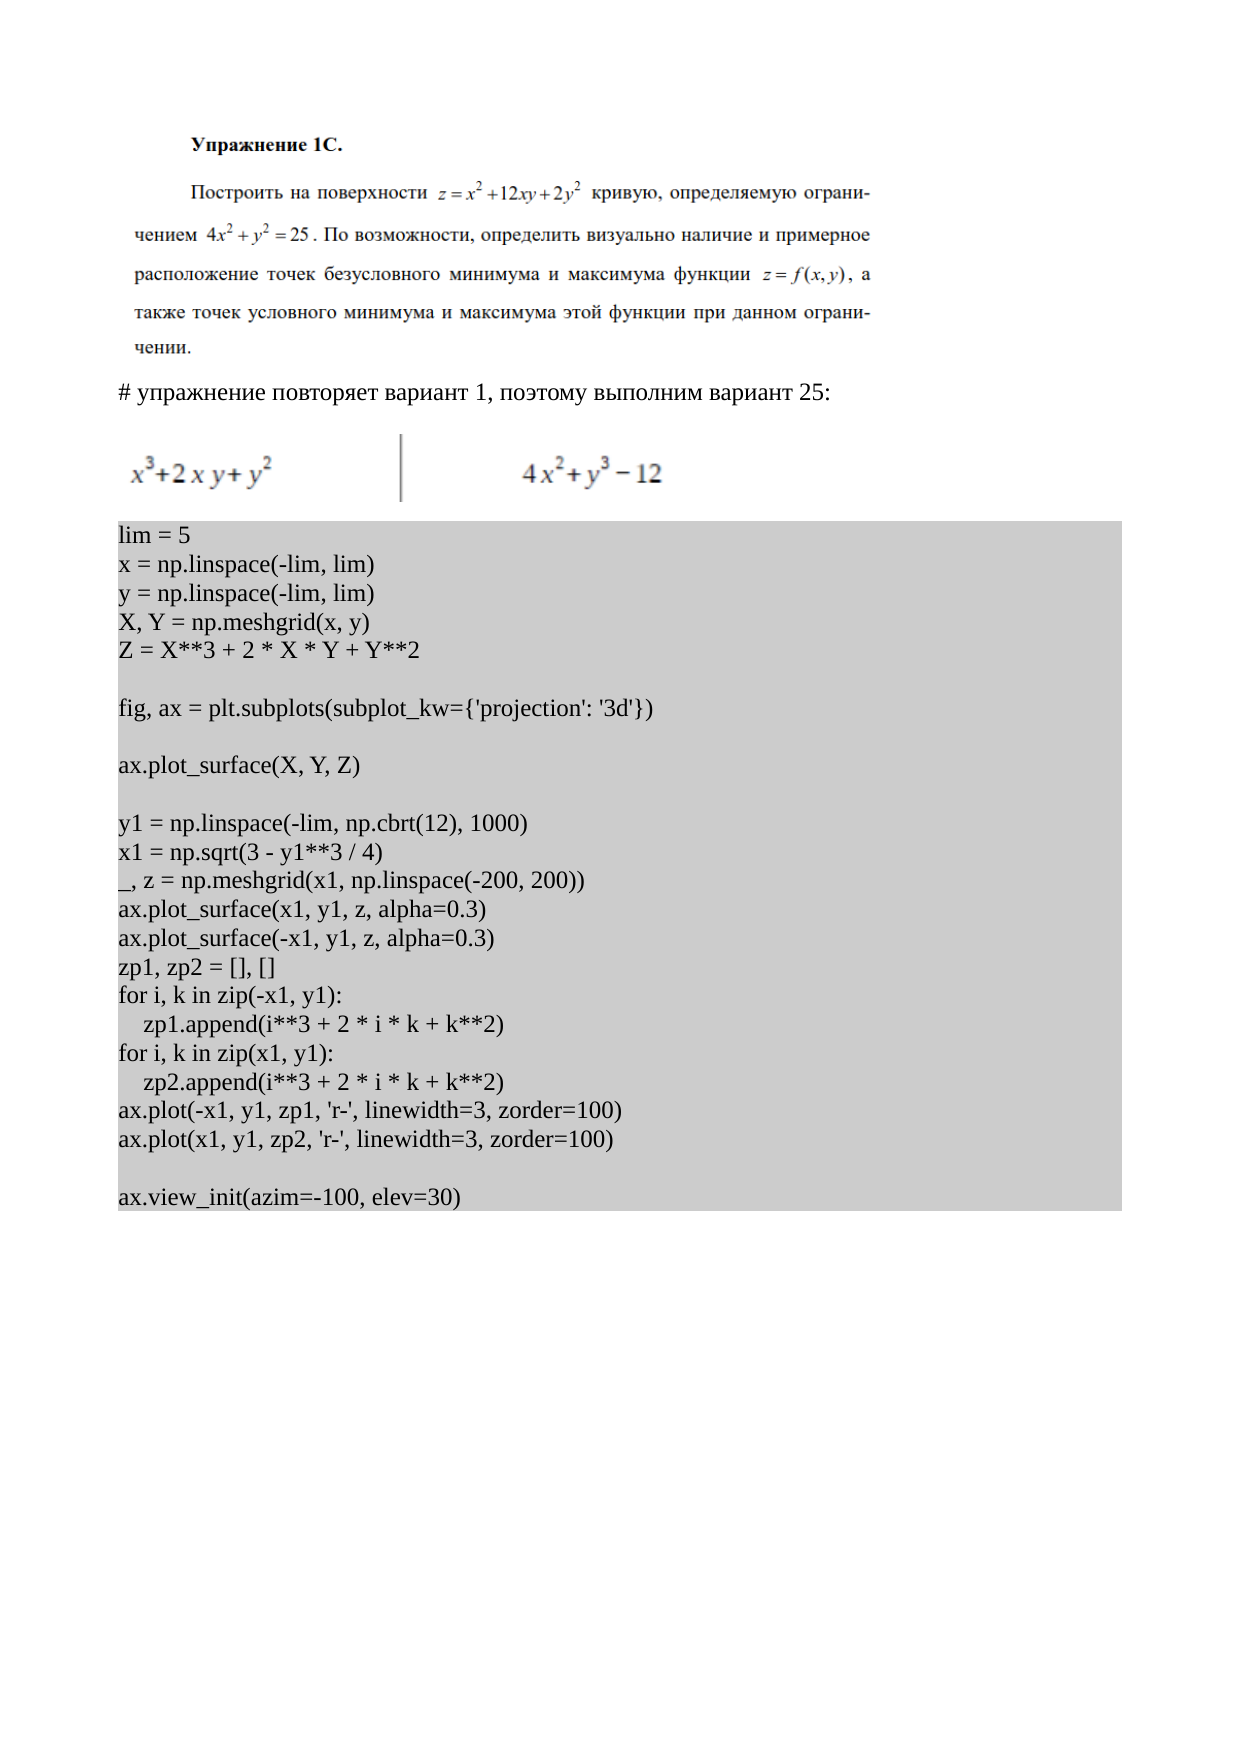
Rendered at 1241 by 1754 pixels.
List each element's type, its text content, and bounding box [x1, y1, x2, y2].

text for i, k in zip(-x1, y1): [118, 981, 1122, 1009]
text zp1.append(i**3 + 2 * i * k + k**2) [118, 1009, 1122, 1038]
text y = np.linspace(-lim, lim) [118, 578, 1122, 607]
text # упражнение повторяет вариант 1, поэтому выполним вариант 25: [118, 377, 1122, 406]
text lim = 5 [118, 521, 1122, 549]
text _, z = np.meshgrid(x1, np.linspace(-200, 200)) [118, 866, 1122, 894]
text ax.view_init(azim=-100, elev=30) [118, 1182, 1122, 1211]
text y1 = np.linspace(-lim, np.cbrt(12), 1000) [118, 808, 1122, 837]
text fig, ax = plt.subplots(subplot_kw={'projection': '3d'}) [118, 693, 1122, 722]
picture [121, 118, 889, 371]
text X, Y = np.meshgrid(x, y) [118, 607, 1122, 636]
text zp1, zp2 = [], [] [118, 952, 1122, 981]
text for i, k in zip(x1, y1): [118, 1038, 1122, 1067]
text ax.plot_surface(-x1, y1, z, alpha=0.3) [118, 923, 1122, 952]
text x1 = np.sqrt(3 - y1**3 / 4) [118, 837, 1122, 866]
text ax.plot(x1, y1, zp2, 'r-', linewidth=3, zorder=100) [118, 1124, 1122, 1153]
text ax.plot_surface(x1, y1, z, alpha=0.3) [118, 894, 1122, 923]
text zp2.append(i**3 + 2 * i * k + k**2) [118, 1067, 1122, 1096]
picture [112, 434, 685, 502]
text x = np.linspace(-lim, lim) [118, 549, 1122, 578]
text Z = X**3 + 2 * X * Y + Y**2 [118, 636, 1122, 664]
text ax.plot(-x1, y1, zp1, 'r-', linewidth=3, zorder=100) [118, 1096, 1122, 1124]
text ax.plot_surface(X, Y, Z) [118, 751, 1122, 779]
